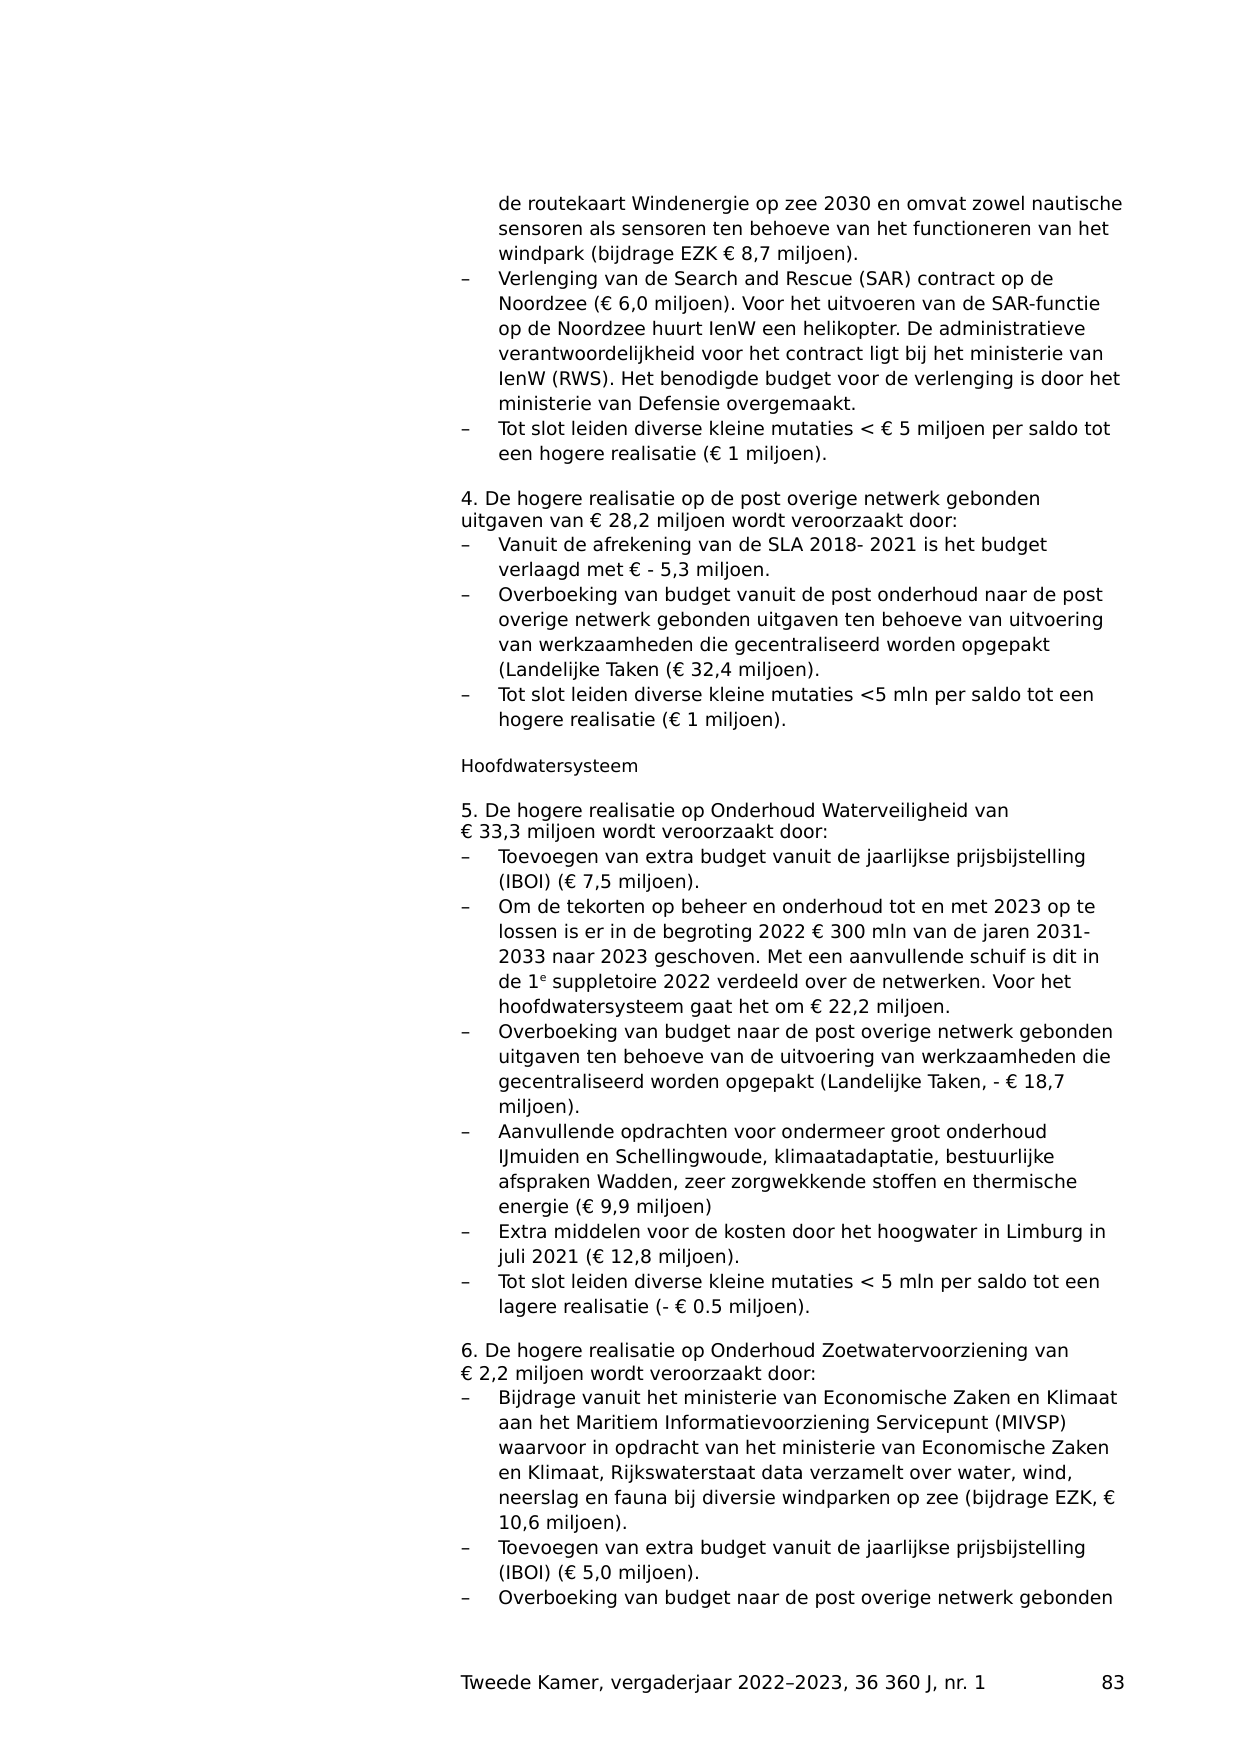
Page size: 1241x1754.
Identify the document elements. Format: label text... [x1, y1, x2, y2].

list Tot slot leiden diverse kleine mutaties < € 5 miljoen per saldo tot een hogere realisatie (€ 1 miljoen). [461, 416, 1125, 466]
list Tot slot leiden diverse kleine mutaties <5 mln per saldo tot een hogere realisatie (€ 1 miljoen). [461, 682, 1125, 732]
list Overboeking van budget naar de post overige netwerk gebonden uitgaven ten behoeve van de uitvoering van werkzaamheden die gecentraliseerd worden opgepakt (Landelijke Taken, - € 18,7 miljoen). [461, 1018, 1125, 1118]
list de routekaart Windenergie op zee 2030 en omvat zowel nautische sensoren als sensoren ten behoeve van het functioneren van het windpark (bijdrage EZK € 8,7 miljoen). [461, 191, 1125, 266]
list Overboeking van budget vanuit de post onderhoud naar de post overige netwerk gebonden uitgaven ten behoeve van uitvoering van werkzaamheden die gecentraliseerd worden opgepakt (Landelijke Taken (€ 32,4 miljoen). [461, 582, 1125, 682]
list Verlenging van de Search and Rescue (SAR) contract op de Noordzee (€ 6,0 miljoen). Voor het uitvoeren van de SAR-functie op de Noordzee huurt IenW een helikopter. De administratieve verantwoordelijkheid voor het contract ligt bij het ministerie van IenW (RWS). Het benodigde budget voor de verlenging is door het ministerie van Defensie overgemaakt. [461, 266, 1125, 416]
list Vanuit de afrekening van de SLA 2018- 2021 is het budget verlaagd met € - 5,3 miljoen. [461, 532, 1125, 582]
list Tot slot leiden diverse kleine mutaties < 5 mln per saldo tot een lagere realisatie (- € 0.5 miljoen). [461, 1268, 1125, 1318]
list Overboeking van budget naar de post overige netwerk gebonden [461, 1584, 1125, 1609]
list Toevoegen van extra budget vanuit de jaarlijkse prijsbijstelling (IBOI) (€ 5,0 miljoen). [461, 1534, 1125, 1584]
text 4. De hogere realisatie op de post overige netwerk gebonden uitgaven van € 28,2 miljoen wordt veroorzaakt door: [461, 488, 1125, 532]
list Om de tekorten op beheer en onderhoud tot en met 2023 op te lossen is er in de begroting 2022 € 300 mln van de jaren 2031-2033 naar 2023 geschoven. Met een aanvullende schuif is dit in de 1e suppletoire 2022 verdeeld over de netwerken. Voor het hoofdwatersysteem gaat het om € 22,2 miljoen. [461, 893, 1125, 1018]
list Aanvullende opdrachten voor ondermeer groot onderhoud IJmuiden en Schellingwoude, klimaatadaptatie, bestuurlijke afspraken Wadden, zeer zorgwekkende stoffen en thermische energie (€ 9,9 miljoen) [461, 1118, 1125, 1218]
text 5. De hogere realisatie op Onderhoud Waterveiligheid van € 33,3 miljoen wordt veroorzaakt door: [461, 799, 1125, 843]
text 6. De hogere realisatie op Onderhoud Zoetwatervoorziening van € 2,2 miljoen wordt veroorzaakt door: [461, 1340, 1125, 1384]
list Toevoegen van extra budget vanuit de jaarlijkse prijsbijstelling (IBOI) (€ 7,5 miljoen). [461, 843, 1125, 893]
list Bijdrage vanuit het ministerie van Economische Zaken en Klimaat aan het Maritiem Informatievoorziening Servicepunt (MIVSP) waarvoor in opdracht van het ministerie van Economische Zaken en Klimaat, Rijkswaterstaat data verzamelt over water, wind, neerslag en fauna bij diversie windparken op zee (bijdrage EZK, € 10,6 miljoen). [461, 1384, 1125, 1534]
text Hoofdwatersysteem [461, 754, 1125, 777]
list Extra middelen voor de kosten door het hoogwater in Limburg in juli 2021 (€ 12,8 miljoen). [461, 1218, 1125, 1268]
